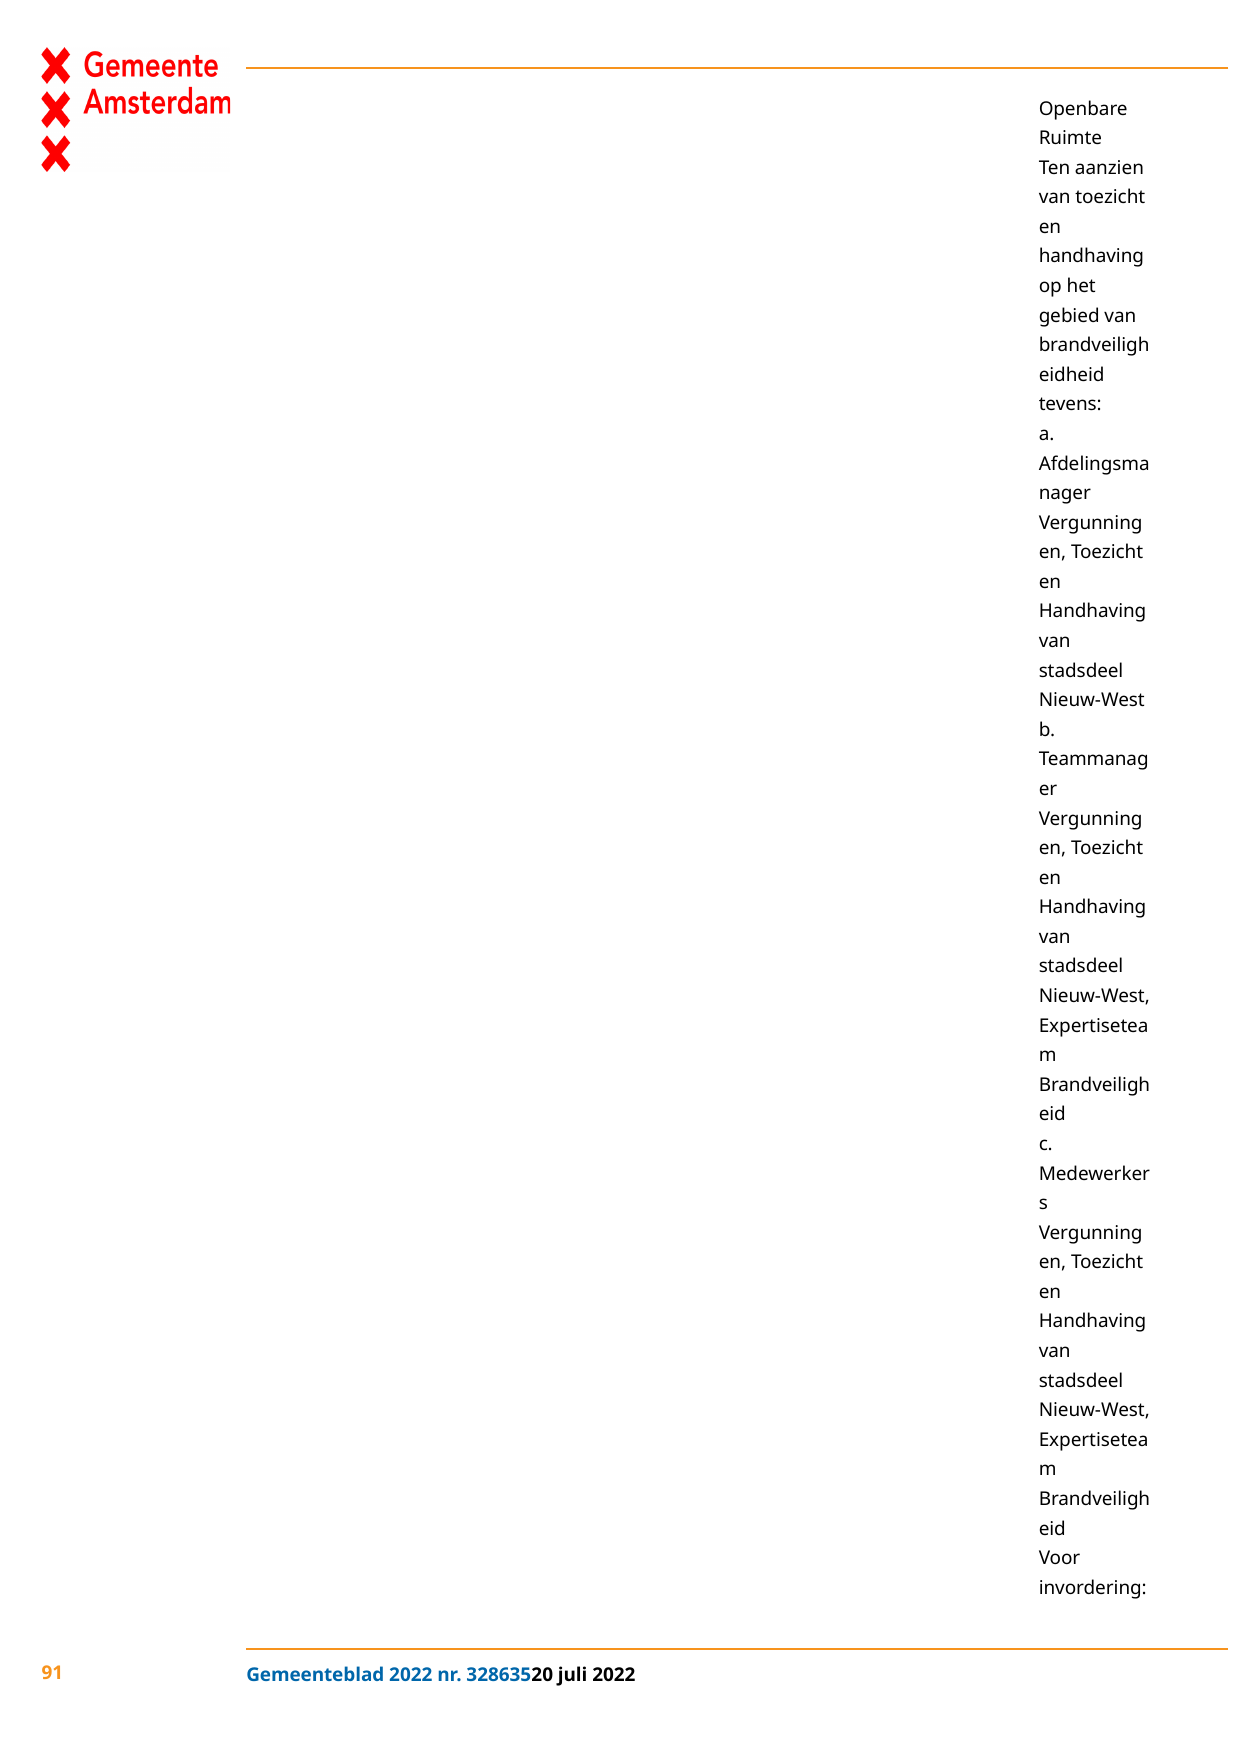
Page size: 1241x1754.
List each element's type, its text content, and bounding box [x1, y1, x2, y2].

table_cell [700, 95, 813, 1600]
table_cell [474, 95, 587, 1600]
table_cell [587, 95, 700, 1600]
table_cell [926, 95, 1038, 1600]
table_cell [813, 95, 926, 1600]
table_cell [248, 95, 361, 1600]
picture [41, 47, 231, 172]
table_cell [361, 95, 474, 1600]
table_cell Openbare Ruimte Ten aanzien van toezicht en handhaving op het gebied van brandveiligheidheid tevens: a. Afdelingsmanager Vergunningen, Toezicht en Handhaving van stadsdeel Nieuw-West b. Teammanager Vergunningen, Toezicht en Handhaving van stadsdeel Nieuw-West, Expertiseteam Brandveiligheid c. Medewerkers Vergunningen, Toezicht en Handhaving van stadsdeel Nieuw-West, Expertiseteam Brandveiligheid Voor invordering: [1039, 95, 1152, 1600]
